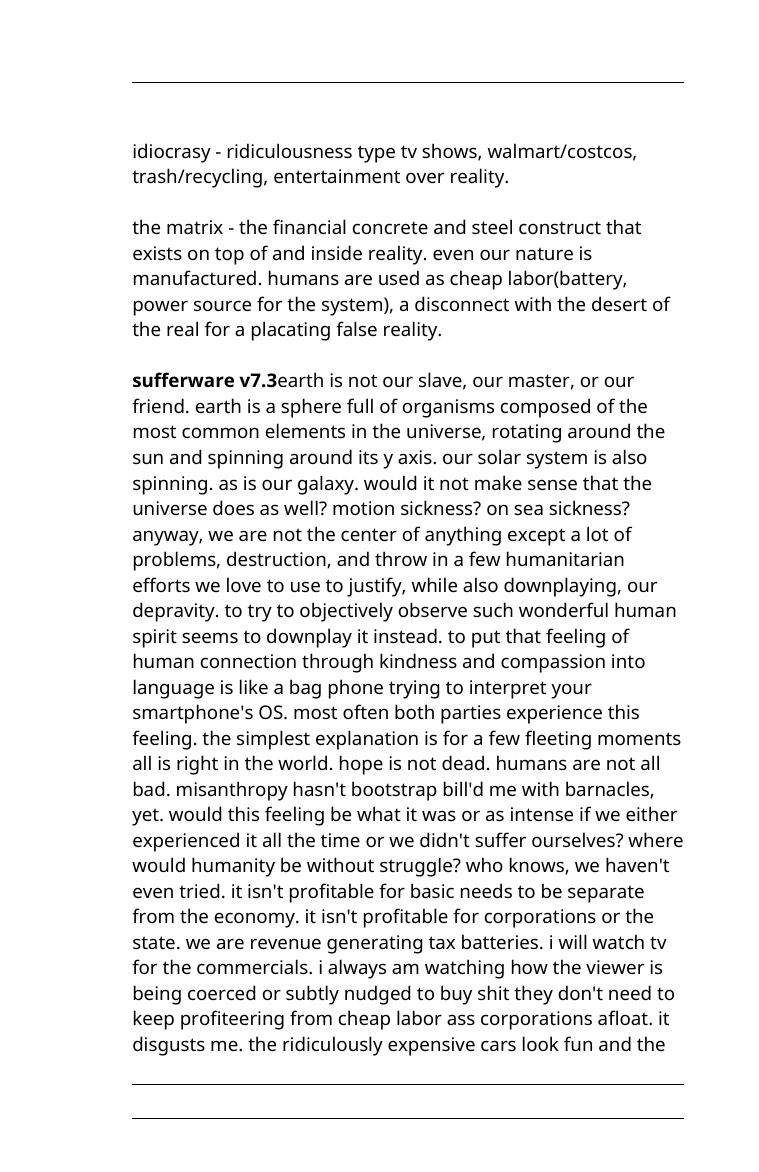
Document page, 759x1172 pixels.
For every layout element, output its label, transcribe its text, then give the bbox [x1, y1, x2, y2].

text idiocrasy - ridiculousness type tv shows, walmart/costcos, trash/recycling, entertainment over reality. the matrix - the financial concrete and steel construct that exists on top of and inside reality. even our nature is manufactured. humans are used as cheap labor(battery, power source for the system), a disconnect with the desert of the real for a placating false reality. sufferware v7.3earth is not our slave, our master, or our friend. earth is a sphere full of organisms composed of the most common elements in the universe, rotating around the sun and spinning around its y axis. our solar system is also spinning. as is our galaxy. would it not make sense that the universe does as well? motion sickness? on sea sickness? anyway, we are not the center of anything except a lot of problems, destruction, and throw in a few humanitarian efforts we love to use to justify, while also downplaying, our depravity. to try to objectively observe such wonderful human spirit seems to downplay it instead. to put that feeling of human connection through kindness and compassion into language is like a bag phone trying to interpret your smartphone's OS. most often both parties experience this feeling. the simplest explanation is for a few fleeting moments all is right in the world. hope is not dead. humans are not all bad. misanthropy hasn't bootstrap bill'd me with barnacles, yet. would this feeling be what it was or as intense if we either experienced it all the time or we didn't suffer ourselves? where would humanity be without struggle? who knows, we haven't even tried. it isn't profitable for basic needs to be separate from the economy. it isn't profitable for corporations or the state. we are revenue generating tax batteries. i will watch tv for the commercials. i always am watching how the viewer is being coerced or subtly nudged to buy shit they don't need to keep profiteering from cheap labor ass corporations afloat. it disgusts me. the ridiculously expensive cars look fun and the [132, 112, 684, 1057]
